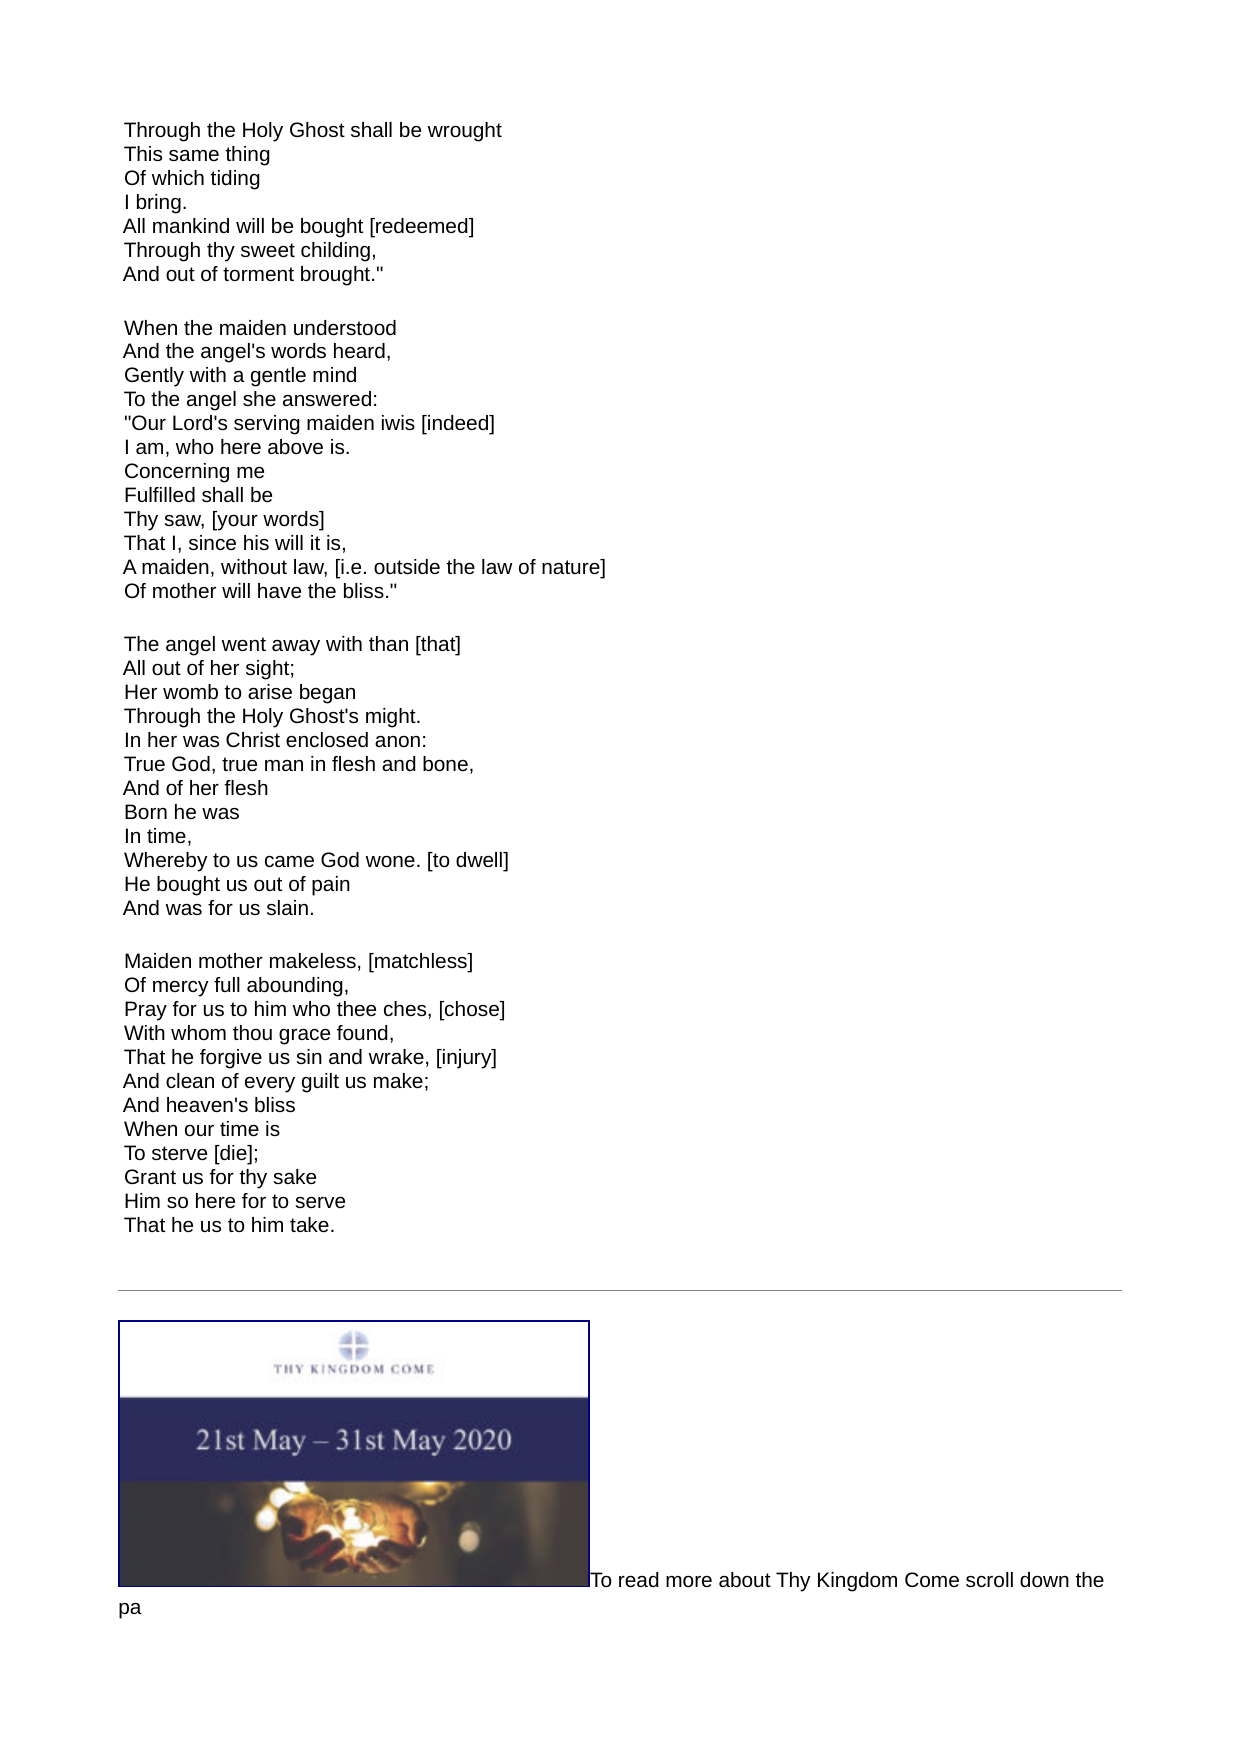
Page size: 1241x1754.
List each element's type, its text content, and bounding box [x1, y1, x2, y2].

text True God, true man in flesh and bone, [118, 752, 1122, 776]
text Grant us for thy sake [118, 1165, 1122, 1189]
text "Our Lord's serving maiden iwis [indeed] [118, 411, 1122, 435]
text The angel went away with than [that] [118, 632, 1122, 656]
text Of which tiding [118, 166, 1122, 190]
text Through the Holy Ghost shall be wrought [118, 118, 1122, 142]
text And was for us slain. [118, 896, 1122, 920]
text To read more about Thy Kingdom Come scroll down the pa [118, 1586, 1122, 1619]
text Concerning me [118, 459, 1122, 483]
text Through thy sweet childing, [118, 238, 1122, 262]
text In time, [118, 824, 1122, 848]
text Of mother will have the bliss." [118, 579, 1122, 603]
text Of mercy full abounding, [118, 973, 1122, 997]
text To the angel she answered: [118, 387, 1122, 411]
text All mankind will be bought [redeemed] [118, 214, 1122, 238]
text When our time is [118, 1117, 1122, 1141]
text Fulfilled shall be [118, 483, 1122, 507]
text Her womb to arise began [118, 680, 1122, 704]
text I bring. [118, 190, 1122, 214]
text Him so here for to serve [118, 1189, 1122, 1213]
text He bought us out of pain [118, 872, 1122, 896]
picture [120, 1322, 588, 1586]
text And of her flesh [118, 776, 1122, 800]
text And the angel's words heard, [118, 339, 1122, 363]
text Maiden mother makeless, [matchless] [118, 949, 1122, 973]
text That I, since his will it is, [118, 531, 1122, 555]
text Gently with a gentle mind [118, 363, 1122, 387]
text Pray for us to him who thee ches, [chose] [118, 997, 1122, 1021]
text That he us to him take. [118, 1213, 1122, 1237]
text To sterve [die]; [118, 1141, 1122, 1165]
text And clean of every guilt us make; [118, 1069, 1122, 1093]
text Through the Holy Ghost's might. [118, 704, 1122, 728]
text All out of her sight; [118, 656, 1122, 680]
text That he forgive us sin and wrake, [injury] [118, 1045, 1122, 1069]
text And out of torment brought." [118, 262, 1122, 286]
text With whom thou grace found, [118, 1021, 1122, 1045]
text Thy saw, [your words] [118, 507, 1122, 531]
text In her was Christ enclosed anon: [118, 728, 1122, 752]
text And heaven's bliss [118, 1093, 1122, 1117]
text A maiden, without law, [i.e. outside the law of nature] [118, 555, 1122, 579]
text I am, who here above is. [118, 435, 1122, 459]
text Born he was [118, 800, 1122, 824]
text This same thing [118, 142, 1122, 166]
text Whereby to us came God wone. [to dwell] [118, 848, 1122, 872]
text When the maiden understood [118, 315, 1122, 339]
